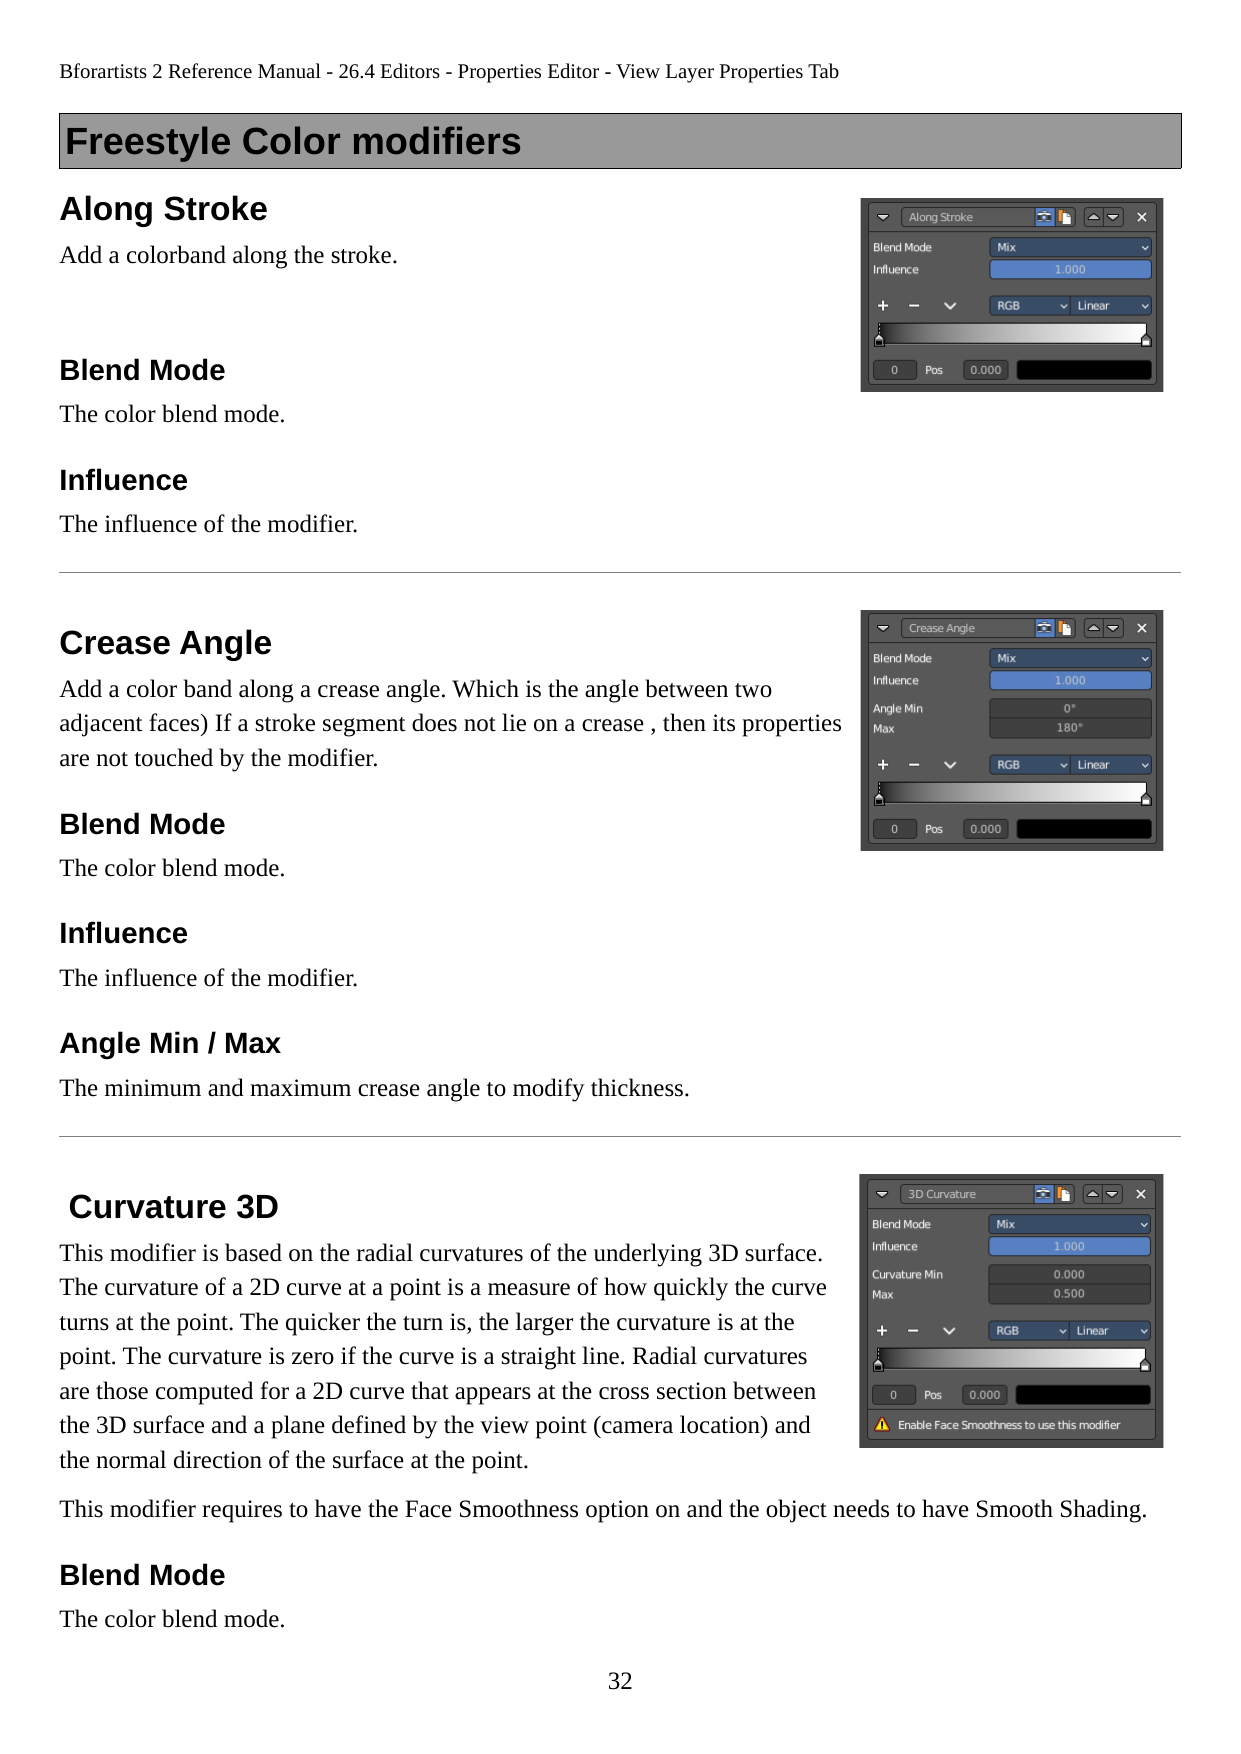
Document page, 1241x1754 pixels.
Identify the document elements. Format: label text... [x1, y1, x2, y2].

subtitle [1164, 353, 1181, 386]
text This modifier is based on the radial curvatures of the underlying 3D surface. The curvature of a 2D curve at a point is a measure of how quickly the curve turns at the point. The quicker the turn is, the larger the curvature is at the point. The curvature is zero if the curve is a straight line. Radial curvatures are those computed for a 2D curve that appears at the cross section between the 3D surface and a plane defined by the view point (camera location) and the normal direction of the surface at the point. [59, 1238, 1181, 1473]
subtitle Blend Mode [59, 1557, 1181, 1591]
picture [860, 610, 1164, 851]
subtitle [1164, 623, 1181, 661]
text The influence of the modifier. [59, 509, 1181, 537]
text The influence of the modifier. [59, 963, 1181, 991]
subtitle Blend Mode [59, 353, 860, 386]
text The color blend mode. [59, 399, 1181, 428]
subtitle Curvature 3D [59, 1187, 859, 1225]
subtitle Blend Mode [59, 807, 860, 840]
picture [859, 1174, 1164, 1448]
picture [860, 198, 1164, 392]
text Add a colorband along the stroke. [59, 240, 860, 269]
text The color blend mode. [59, 853, 1181, 882]
subtitle Influence [59, 916, 1181, 950]
subtitle Crease Angle [59, 623, 860, 661]
text This modifier requires to have the Face Smoothness option on and the object needs to have Smooth Shading. [59, 1494, 1181, 1522]
subtitle Angle Min / Max [59, 1026, 1181, 1060]
text The color blend mode. [59, 1604, 1181, 1632]
text Add a color band along a crease angle. Which is the angle between two adjacent faces) If a stroke segment does not lie on a crease , then its properties are not touched by the modifier. [59, 674, 860, 772]
subtitle [1164, 807, 1181, 840]
subtitle Influence [59, 462, 1181, 496]
subtitle [1164, 1187, 1181, 1225]
table_header Freestyle Color modifiers [60, 114, 1181, 168]
subtitle Along Stroke [59, 189, 1181, 227]
text The minimum and maximum crease angle to modify thickness. [59, 1073, 1181, 1101]
